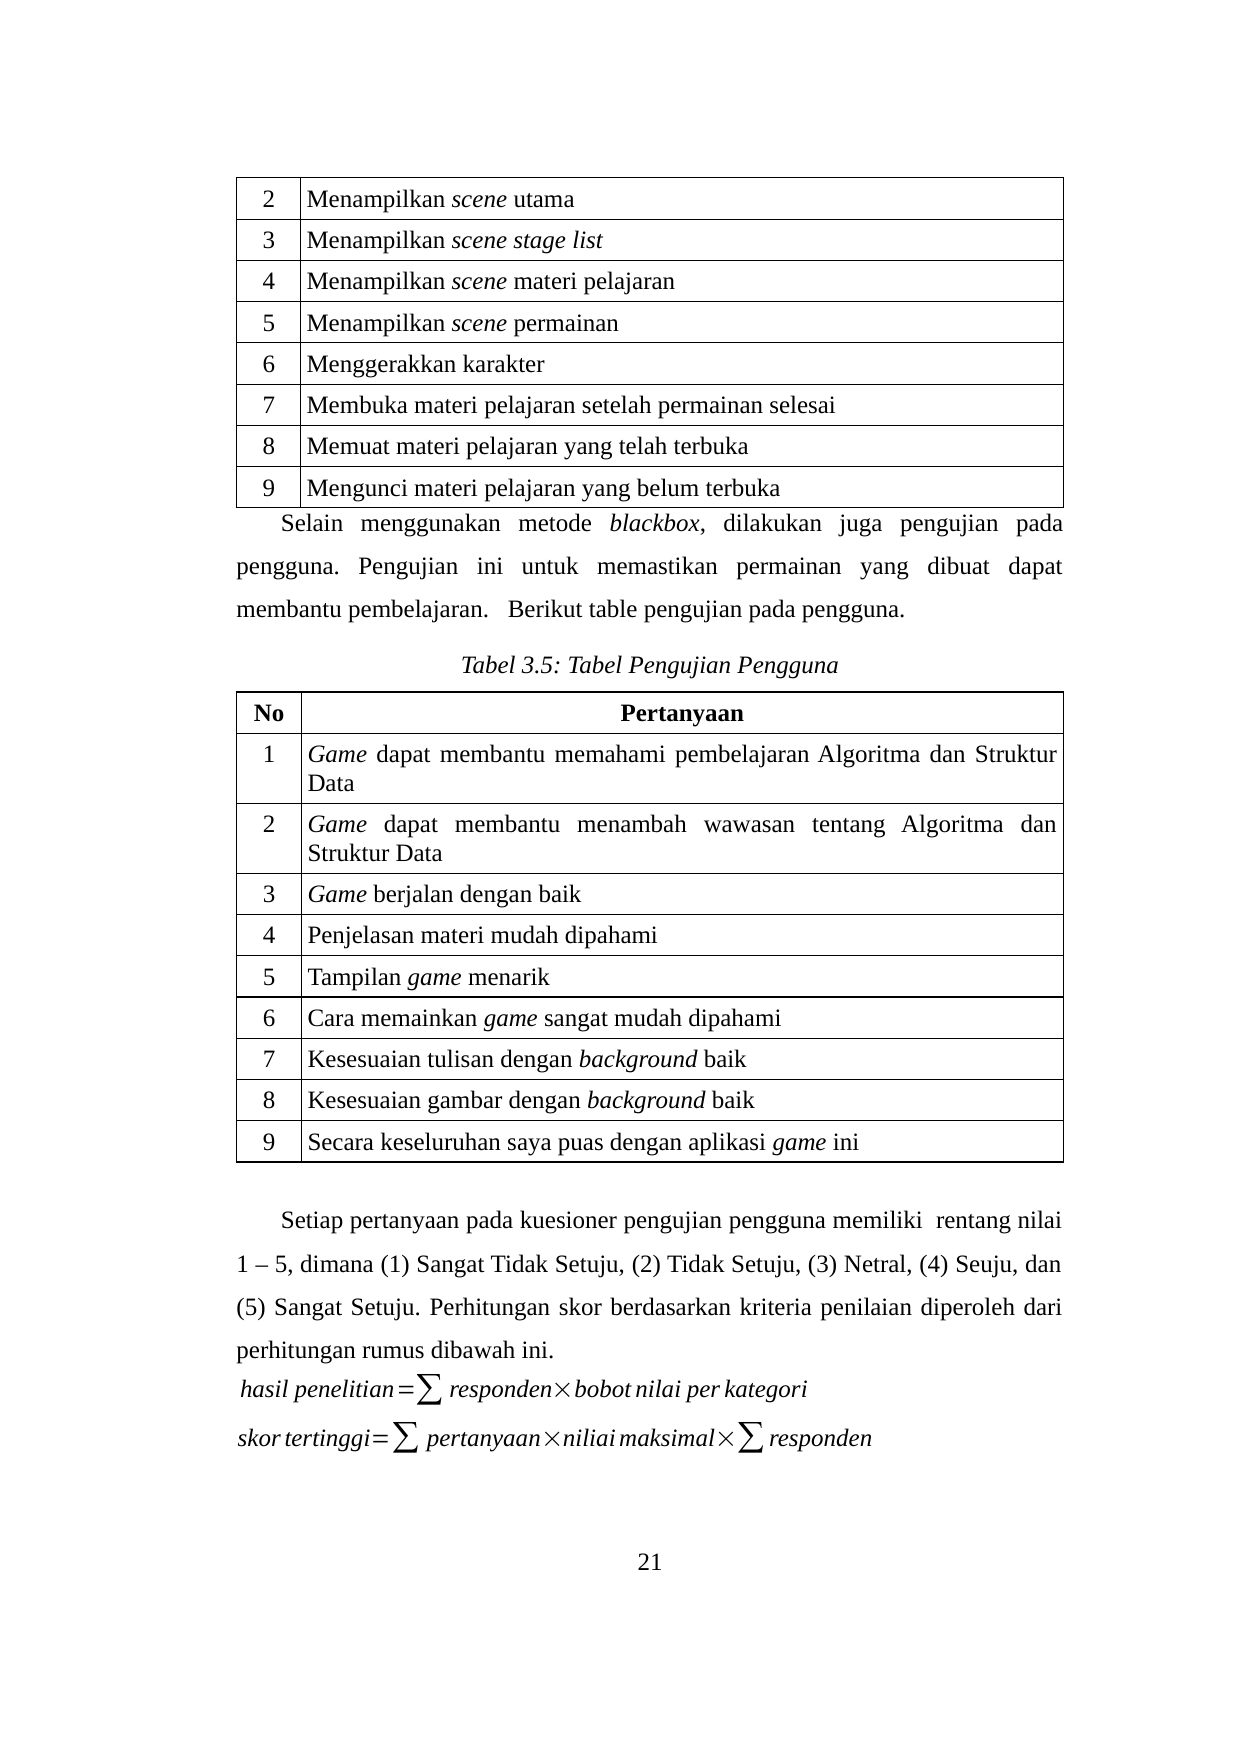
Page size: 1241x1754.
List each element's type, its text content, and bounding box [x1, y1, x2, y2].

table_cell Mengunci materi pelajaran yang belum terbuka [301, 467, 1063, 507]
table_cell 9 [237, 467, 300, 507]
text Setiap pertanyaan pada kuesioner pengujian pengguna memiliki rentang nilai 1 – 5, dimana (1) Sangat Tidak Setuju, (2) Tidak Setuju, (3) Netral, (4) Seuju, dan (5) Sangat Setuju. Perhitungan skor berdasarkan kriteria penilaian diperoleh dari perhitungan rumus dibawah ini. [236, 1206, 1063, 1364]
table_cell 5 [237, 302, 300, 342]
table_cell 7 [237, 1039, 301, 1079]
table_cell 2 [237, 178, 300, 218]
table_cell Menampilkan scene utama [301, 178, 1063, 218]
table_cell Tampilan game menarik [302, 956, 1063, 996]
table_header Pertanyaan [302, 693, 1063, 733]
table_cell Membuka materi pelajaran setelah permainan selesai [301, 385, 1063, 425]
table_cell Menampilkan scene permainan [301, 302, 1063, 342]
table_cell Game berjalan dengan baik [302, 874, 1063, 914]
table_cell Secara keseluruhan saya puas dengan aplikasi game ini [302, 1121, 1063, 1161]
table_cell Game dapat membantu memahami pembelajaran Algoritma dan Struktur Data [302, 734, 1063, 803]
table_cell Game dapat membantu menambah wawasan tentang Algoritma dan Struktur Data [302, 804, 1063, 873]
table_cell 6 [237, 998, 301, 1038]
table_cell 8 [237, 426, 300, 466]
table_cell 4 [237, 261, 300, 301]
table_cell Menampilkan scene materi pelajaran [301, 261, 1063, 301]
table_cell 7 [237, 385, 300, 425]
table_cell 6 [237, 343, 300, 383]
table_cell Kesesuaian tulisan dengan background baik [302, 1039, 1063, 1079]
table_cell 1 [237, 734, 301, 803]
text Selain menggunakan metode blackbox, dilakukan juga pengujian pada pengguna. Pengujian ini untuk memastikan permainan yang dibuat dapat membantu pembelajaran. Berikut table pengujian pada pengguna. [236, 508, 1063, 623]
table_cell 8 [237, 1080, 301, 1120]
table_cell Kesesuaian gambar dengan background baik [302, 1080, 1063, 1120]
table_cell Menampilkan scene stage list [301, 220, 1063, 260]
table_cell 2 [237, 804, 301, 873]
table_cell 3 [237, 874, 301, 914]
table_cell 4 [237, 915, 301, 955]
table_cell Penjelasan materi mudah dipahami [302, 915, 1063, 955]
table_cell Memuat materi pelajaran yang telah terbuka [301, 426, 1063, 466]
text Tabel 3.5: Tabel Pengujian Pengguna [236, 650, 1063, 679]
table_cell 5 [237, 956, 301, 996]
table_header No [237, 693, 301, 733]
table_cell Cara memainkan game sangat mudah dipahami [302, 998, 1063, 1038]
table_cell 3 [237, 220, 300, 260]
table_cell 9 [237, 1121, 301, 1161]
table_cell Menggerakkan karakter [301, 343, 1063, 383]
